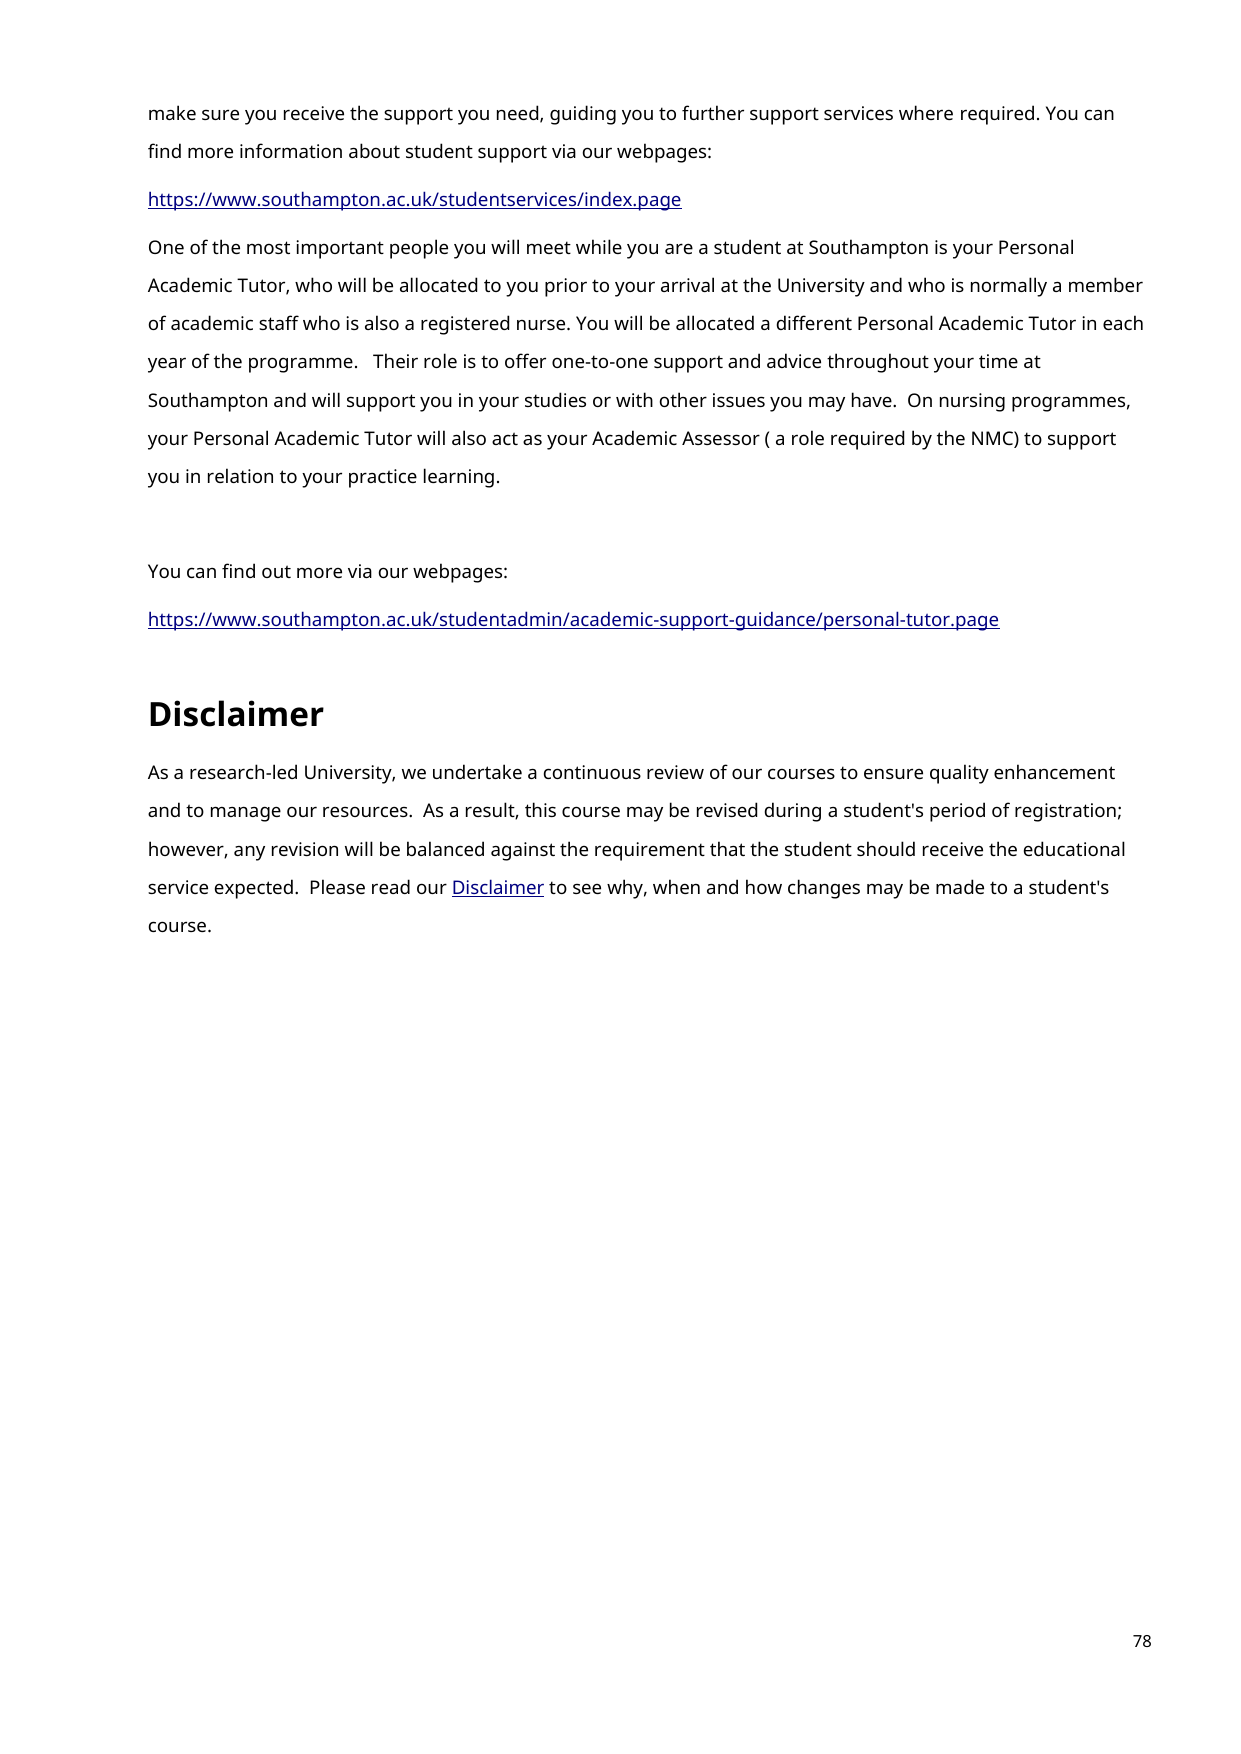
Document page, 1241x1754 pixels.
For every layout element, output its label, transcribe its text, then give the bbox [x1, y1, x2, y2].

text https://www.southampton.ac.uk/studentadmin/academic-support-guidance/personal-tutor.page [148, 606, 1152, 632]
text https://www.southampton.ac.uk/studentservices/index.page [148, 186, 1152, 212]
text As a research-led University, we undertake a continuous review of our courses to ensure quality enhancement and to manage our resources. As a result, this course may be revised during a student's period of registration; however, any revision will be balanced against the requirement that the student should receive the educational service expected. Please read our Disclaimer to see why, when and how changes may be made to a student's course. [148, 759, 1152, 938]
text You can find out more via our webpages: [148, 558, 1152, 584]
subtitle Disclaimer [148, 691, 1152, 737]
text make sure you receive the support you need, guiding you to further support services where required. You can find more information about student support via our webpages: [148, 101, 1152, 164]
text One of the most important people you will meet while you are a student at Southampton is your Personal Academic Tutor, who will be allocated to you prior to your arrival at the University and who is normally a member of academic staff who is also a registered nurse. You will be allocated a different Personal Academic Tutor in each year of the programme. Their role is to offer one-to-one support and advice throughout your time at Southampton and will support you in your studies or with other issues you may have. On nursing programmes, your Personal Academic Tutor will also act as your Academic Assessor ( a role required by the NMC) to support you in relation to your practice learning. [148, 234, 1152, 489]
